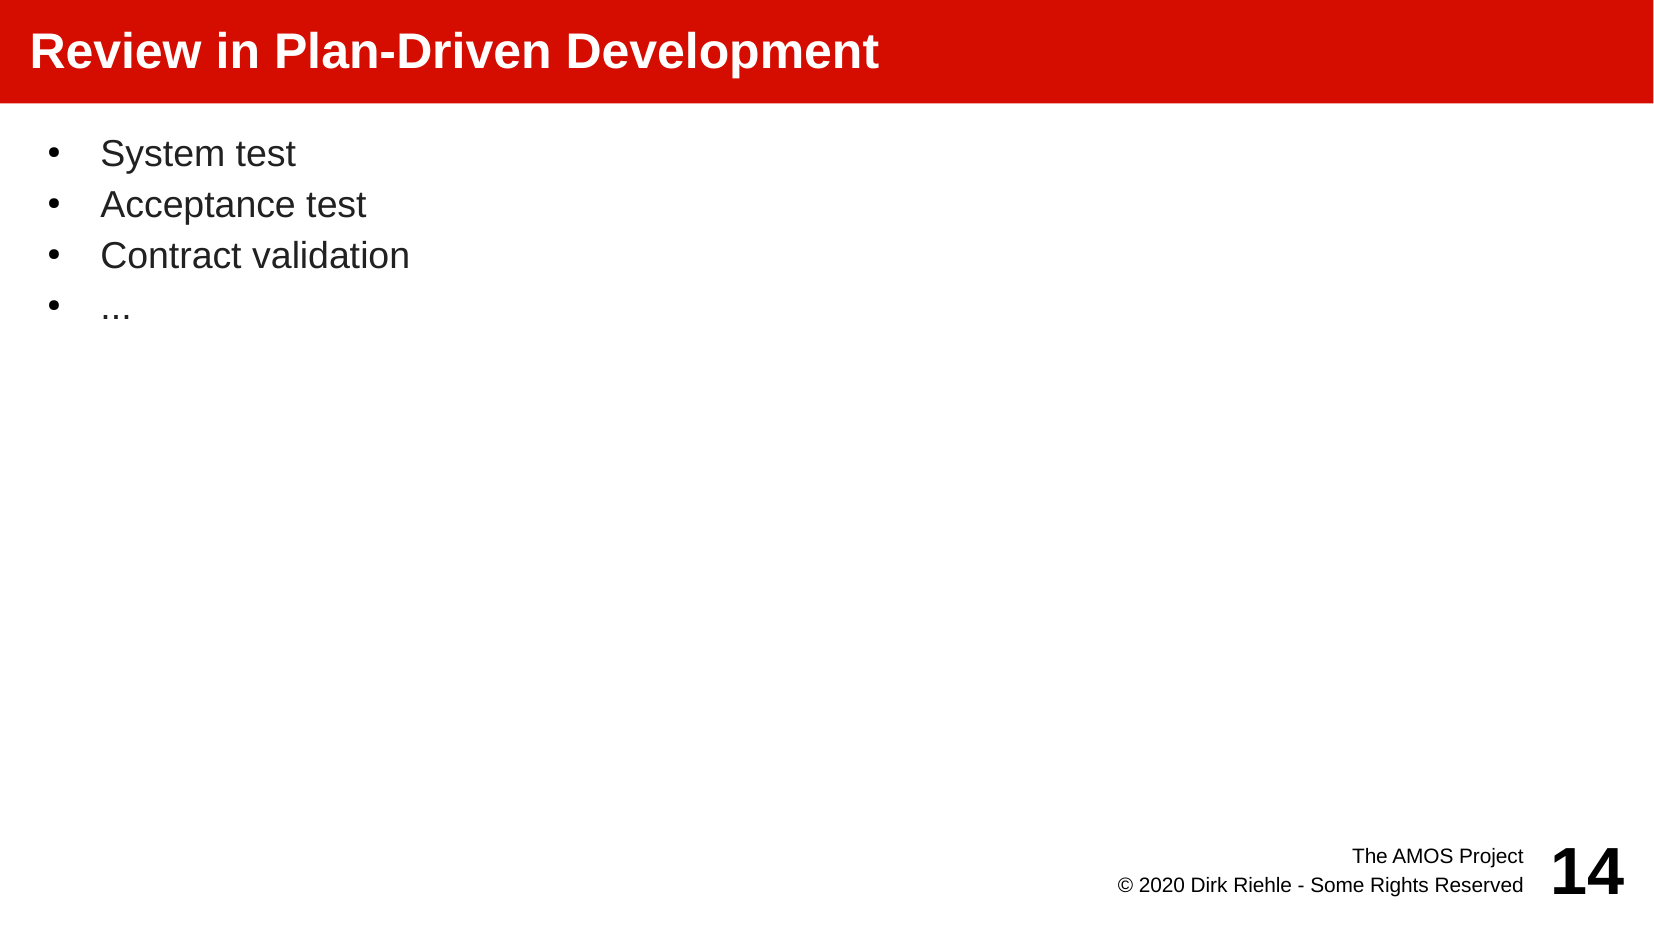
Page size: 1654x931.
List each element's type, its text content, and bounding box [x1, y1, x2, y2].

list System test Acceptance test Contract validation ... [29, 132, 1625, 813]
title Review in Plan-Driven Development [0, 0, 1654, 104]
